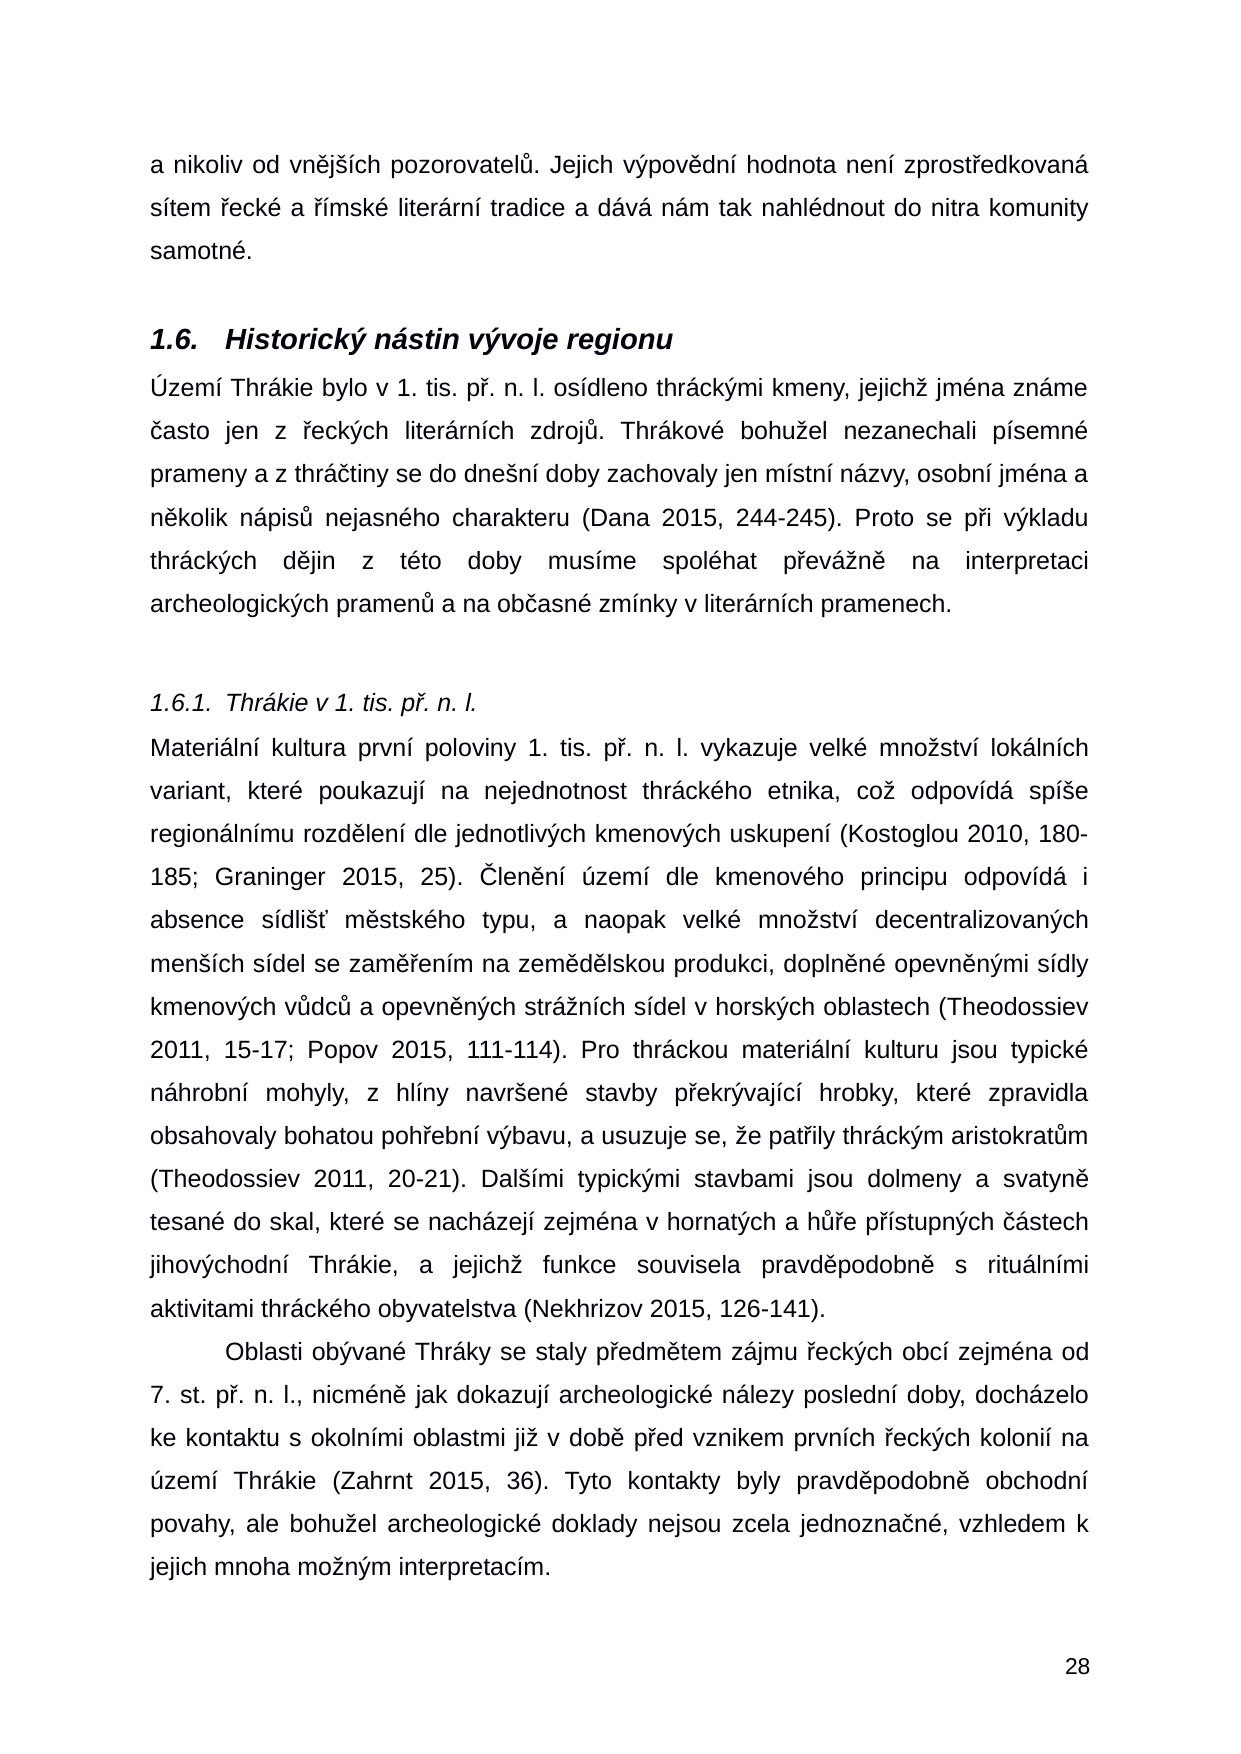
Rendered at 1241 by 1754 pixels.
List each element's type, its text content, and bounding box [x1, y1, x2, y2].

text a nikoliv od vnějších pozorovatelů. Jejich výpovědní hodnota není zprostředkovaná sítem řecké a římské literární tradice a dává nám tak nahlédnout do nitra komunity samotné. [150, 150, 1090, 265]
text Oblasti obývané Thráky se staly předmětem zájmu řeckých obcí zejména od 7. st. př. n. l., nicméně jak dokazují archeologické nálezy poslední doby, docházelo ke kontaktu s okolními oblastmi již v době před vznikem prvních řeckých kolonií na území Thrákie (Zahrnt 2015, 36). Tyto kontakty byly pravděpodobně obchodní povahy, ale bohužel archeologické doklady nejsou zcela jednoznačné, vzhledem k jejich mnoha možným interpretacím. [150, 1337, 1090, 1581]
list Thrákie v 1. tis. př. n. l. [150, 687, 1090, 716]
list Historický nástin vývoje regionu [150, 322, 1090, 356]
text Území Thrákie bylo v 1. tis. př. n. l. osídleno thráckými kmeny, jejichž jména známe často jen z řeckých literárních zdrojů. Thrákové bohužel nezanechali písemné prameny a z thráčtiny se do dnešní doby zachovaly jen místní názvy, osobní jména a několik nápisů nejasného charakteru (Dana 2015, 244-245). Proto se při výkladu thráckých dějin z této doby musíme spoléhat převážně na interpretaci archeologických pramenů a na občasné zmínky v literárních pramenech. [150, 373, 1090, 617]
text Materiální kultura první poloviny 1. tis. př. n. l. vykazuje velké množství lokálních variant, které poukazují na nejednotnost thráckého etnika, což odpovídá spíše regionálnímu rozdělení dle jednotlivých kmenových uskupení (Kostoglou 2010, 180-185; Graninger 2015, 25). Členění území dle kmenového principu odpovídá i absence sídlišť městského typu, a naopak velké množství decentralizovaných menších sídel se zaměřením na zemědělskou produkci, doplněné opevněnými sídly kmenových vůdců a opevněných strážních sídel v horských oblastech (Theodossiev 2011, 15-17; Popov 2015, 111-114). Pro thráckou materiální kulturu jsou typické náhrobní mohyly, z hlíny navršené stavby překrývající hrobky, které zpravidla obsahovaly bohatou pohřební výbavu, a usuzuje se, že patřily thráckým aristokratům (Theodossiev 2011, 20-21). Dalšími typickými stavbami jsou dolmeny a svatyně tesané do skal, které se nacházejí zejména v hornatých a hůře přístupných částech jihovýchodní Thrákie, a jejichž funkce souvisela pravděpodobně s rituálními aktivitami thráckého obyvatelstva (Nekhrizov 2015, 126-141). [150, 733, 1090, 1322]
